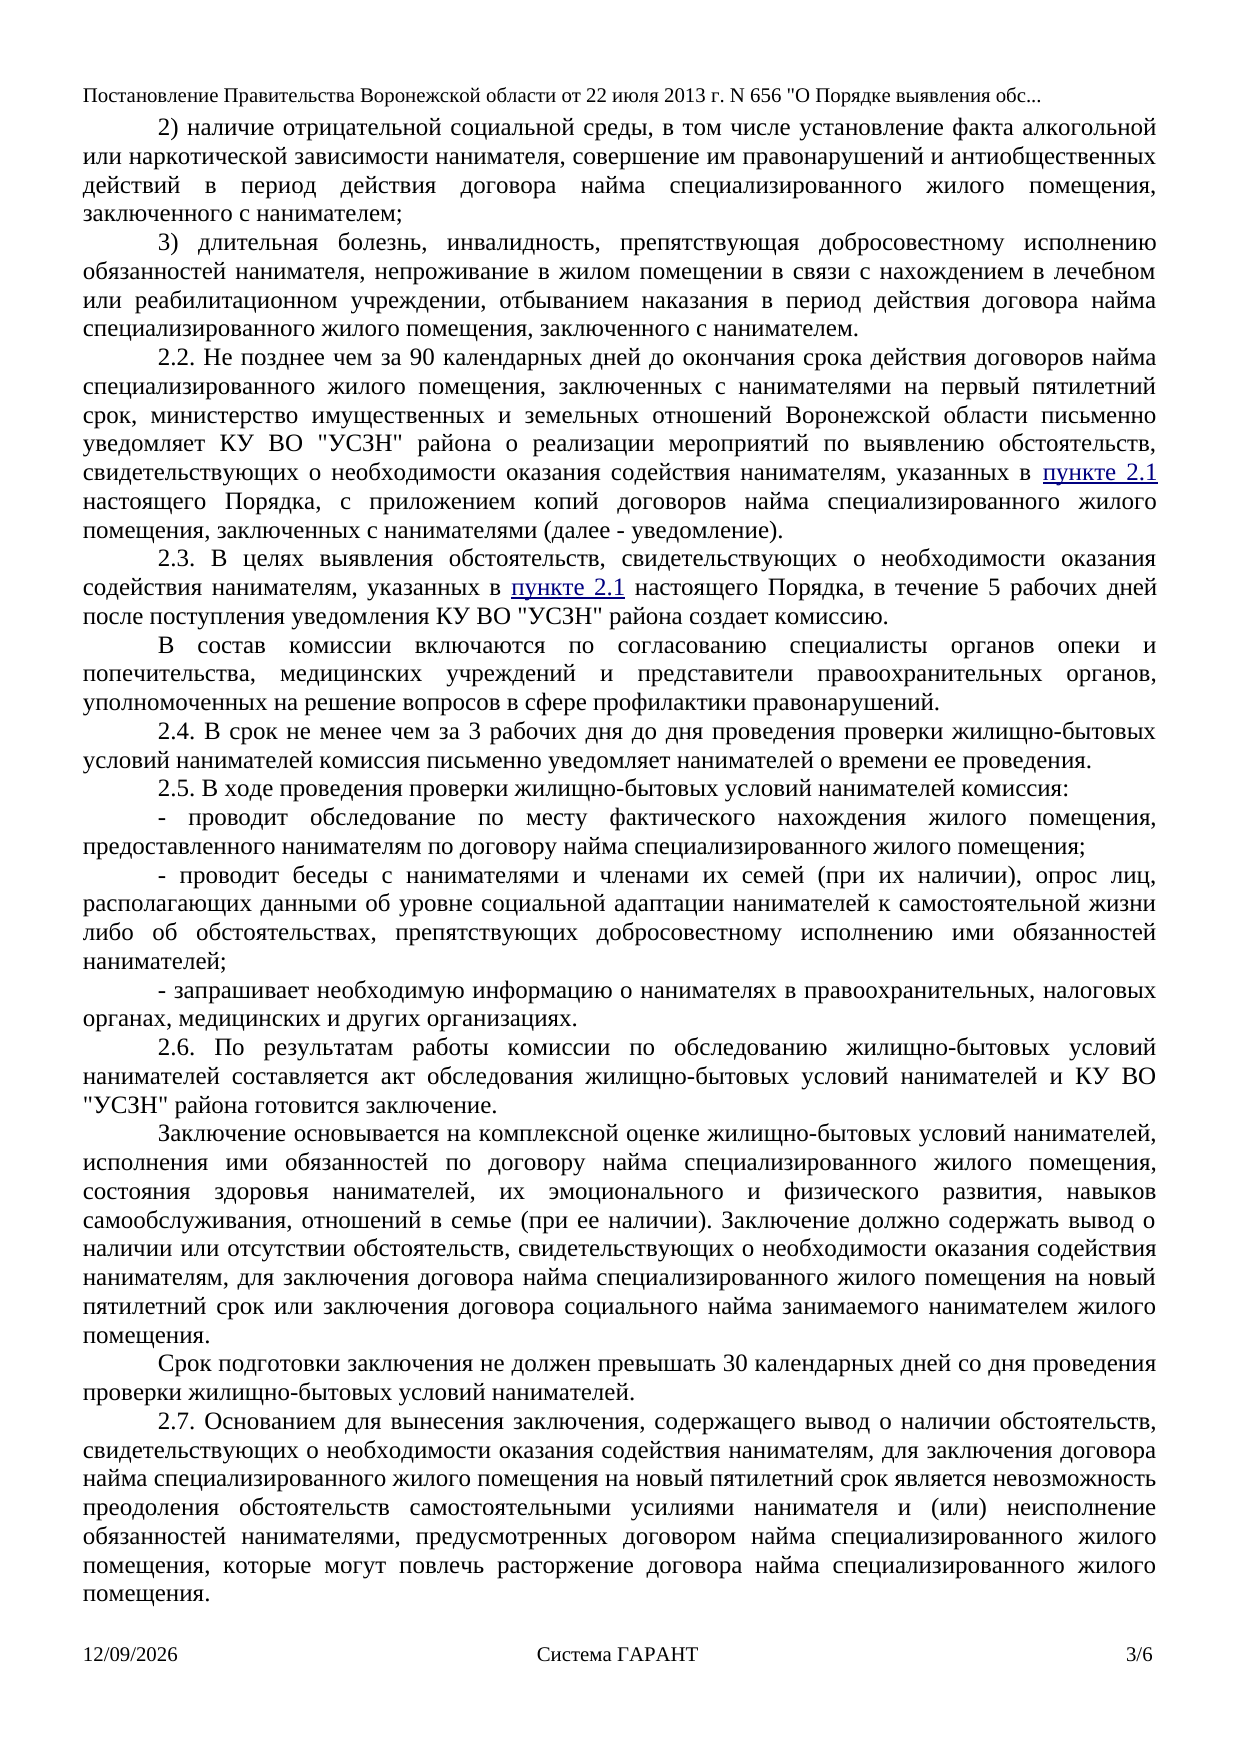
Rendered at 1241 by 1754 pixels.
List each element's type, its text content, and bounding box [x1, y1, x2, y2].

text 2.7. Основанием для вынесения заключения, содержащего вывод о наличии обстоятельств, свидетельствующих о необходимости оказания содействия нанимателям, для заключения договора найма специализированного жилого помещения на новый пятилетний срок является невозможность преодоления обстоятельств самостоятельными усилиями нанимателя и (или) неисполнение обязанностей нанимателями, предусмотренных договором найма специализированного жилого помещения, которые могут повлечь расторжение договора найма специализированного жилого помещения. [83, 1406, 1157, 1607]
text 2) наличие отрицательной социальной среды, в том числе установление факта алкогольной или наркотической зависимости нанимателя, совершение им правонарушений и антиобщественных действий в период действия договора найма специализированного жилого помещения, заключенного с нанимателем; [83, 112, 1157, 227]
text Срок подготовки заключения не должен превышать 30 календарных дней со дня проведения проверки жилищно-бытовых условий нанимателей. [83, 1348, 1157, 1406]
text 2.5. В ходе проведения проверки жилищно-бытовых условий нанимателей комиссия: [83, 773, 1157, 802]
text - запрашивает необходимую информацию о нанимателях в правоохранительных, налоговых органах, медицинских и других организациях. [83, 975, 1157, 1032]
text 2.4. В срок не менее чем за 3 рабочих дня до дня проведения проверки жилищно-бытовых условий нанимателей комиссия письменно уведомляет нанимателей о времени ее проведения. [83, 716, 1157, 773]
text - проводит обследование по месту фактического нахождения жилого помещения, предоставленного нанимателям по договору найма специализированного жилого помещения; [83, 802, 1157, 860]
text В состав комиссии включаются по согласованию специалисты органов опеки и попечительства, медицинских учреждений и представители правоохранительных органов, уполномоченных на решение вопросов в сфере профилактики правонарушений. [83, 630, 1157, 716]
text - проводит беседы с нанимателями и членами их семей (при их наличии), опрос лиц, располагающих данными об уровне социальной адаптации нанимателей к самостоятельной жизни либо об обстоятельствах, препятствующих добросовестному исполнению ими обязанностей нанимателей; [83, 860, 1157, 975]
text Заключение основывается на комплексной оценке жилищно-бытовых условий нанимателей, исполнения ими обязанностей по договору найма специализированного жилого помещения, состояния здоровья нанимателей, их эмоционального и физического развития, навыков самообслуживания, отношений в семье (при ее наличии). Заключение должно содержать вывод о наличии или отсутствии обстоятельств, свидетельствующих о необходимости оказания содействия нанимателям, для заключения договора найма специализированного жилого помещения на новый пятилетний срок или заключения договора социального найма занимаемого нанимателем жилого помещения. [83, 1118, 1157, 1348]
text 2.6. По результатам работы комиссии по обследованию жилищно-бытовых условий нанимателей составляется акт обследования жилищно-бытовых условий нанимателей и КУ ВО "УСЗН" района готовится заключение. [83, 1032, 1157, 1118]
text 3) длительная болезнь, инвалидность, препятствующая добросовестному исполнению обязанностей нанимателя, непроживание в жилом помещении в связи с нахождением в лечебном или реабилитационном учреждении, отбыванием наказания в период действия договора найма специализированного жилого помещения, заключенного с нанимателем. [83, 227, 1157, 342]
text 2.3. В целях выявления обстоятельств, свидетельствующих о необходимости оказания содействия нанимателям, указанных в пункте 2.1 настоящего Порядка, в течение 5 рабочих дней после поступления уведомления КУ ВО "УСЗН" района создает комиссию. [83, 543, 1157, 630]
text 2.2. Не позднее чем за 90 календарных дней до окончания срока действия договоров найма специализированного жилого помещения, заключенных с нанимателями на первый пятилетний срок, министерство имущественных и земельных отношений Воронежской области письменно уведомляет КУ ВО "УСЗН" района о реализации мероприятий по выявлению обстоятельств, свидетельствующих о необходимости оказания содействия нанимателям, указанных в пункте 2.1 настоящего Порядка, с приложением копий договоров найма специализированного жилого помещения, заключенных с нанимателями (далее - уведомление). [83, 342, 1157, 543]
